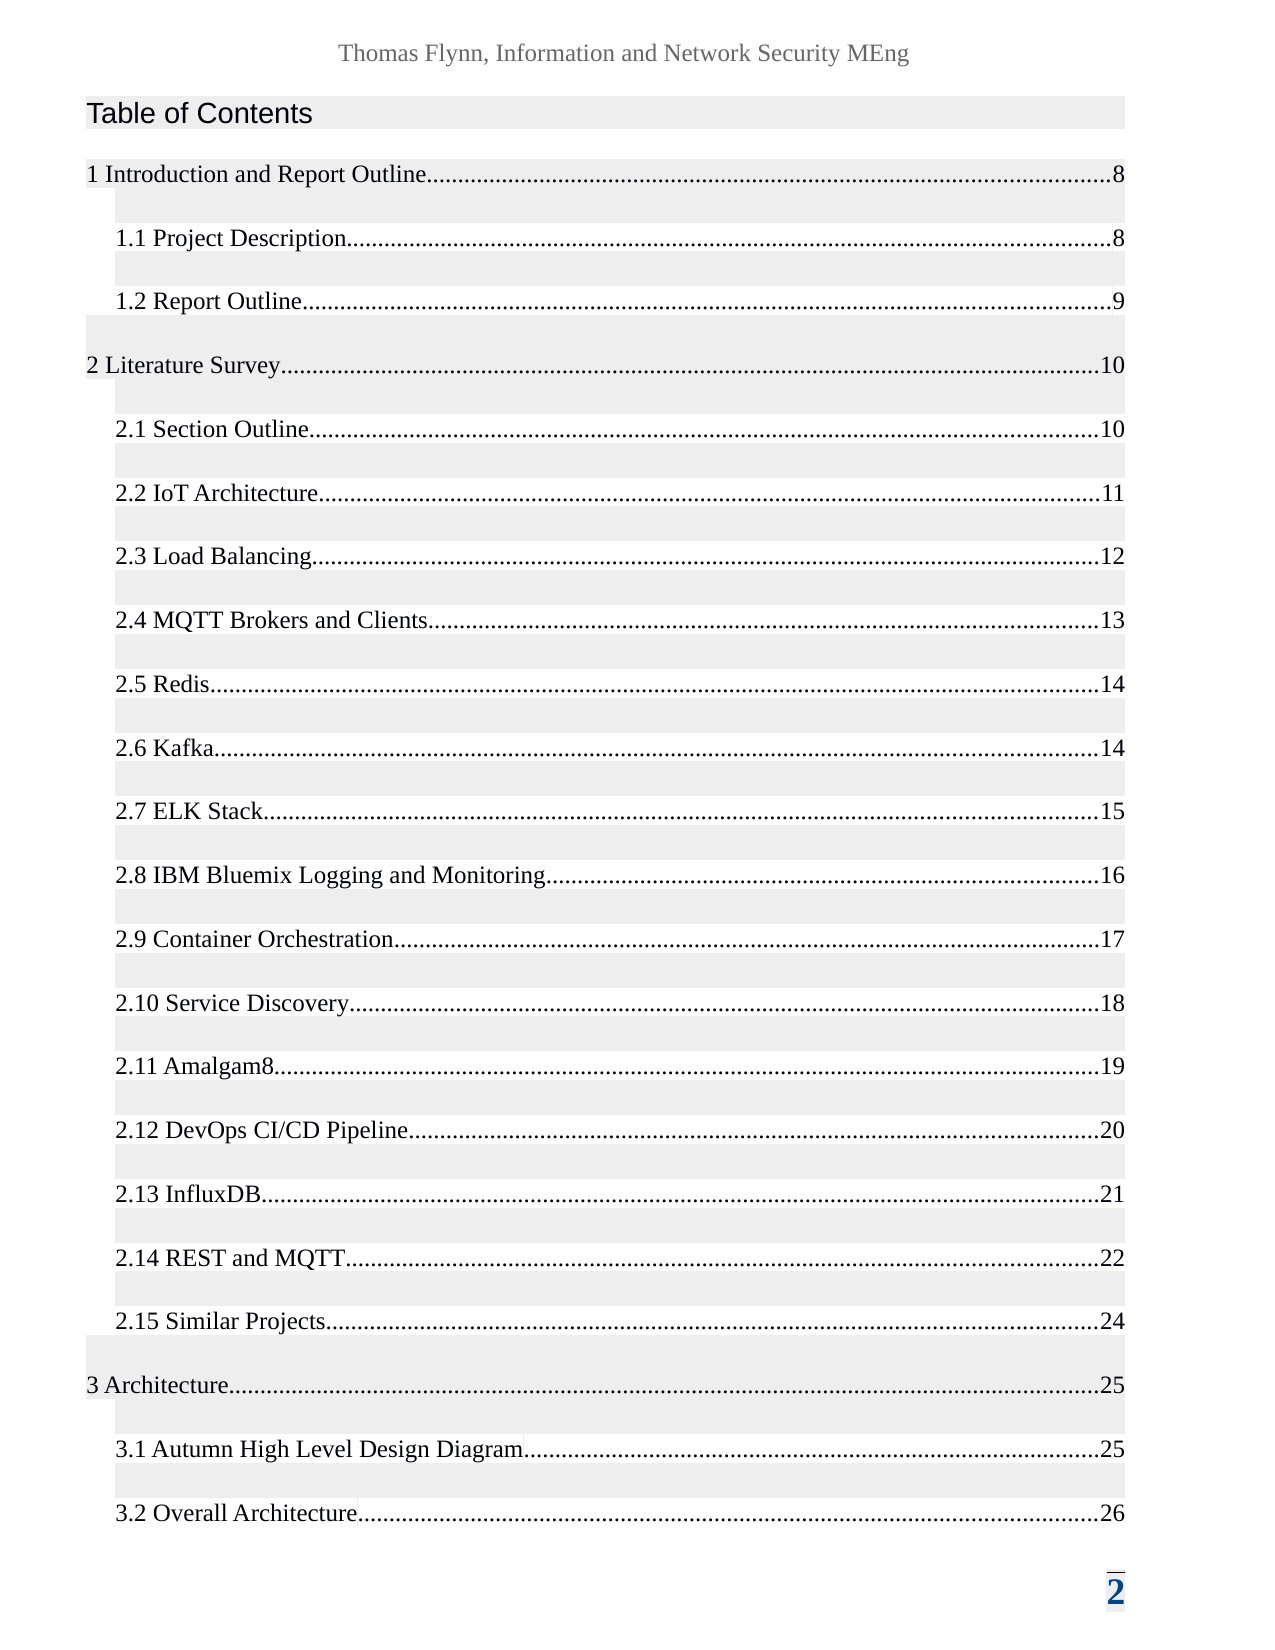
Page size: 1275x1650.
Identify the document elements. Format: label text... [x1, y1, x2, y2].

subtitle Table of Contents [86, 96, 1125, 129]
text 2 Literature Survey 10 [86, 350, 1125, 379]
text 3 Architecture 25 [86, 1370, 1125, 1399]
text 1 Introduction and Report Outline 8 [86, 159, 1125, 188]
